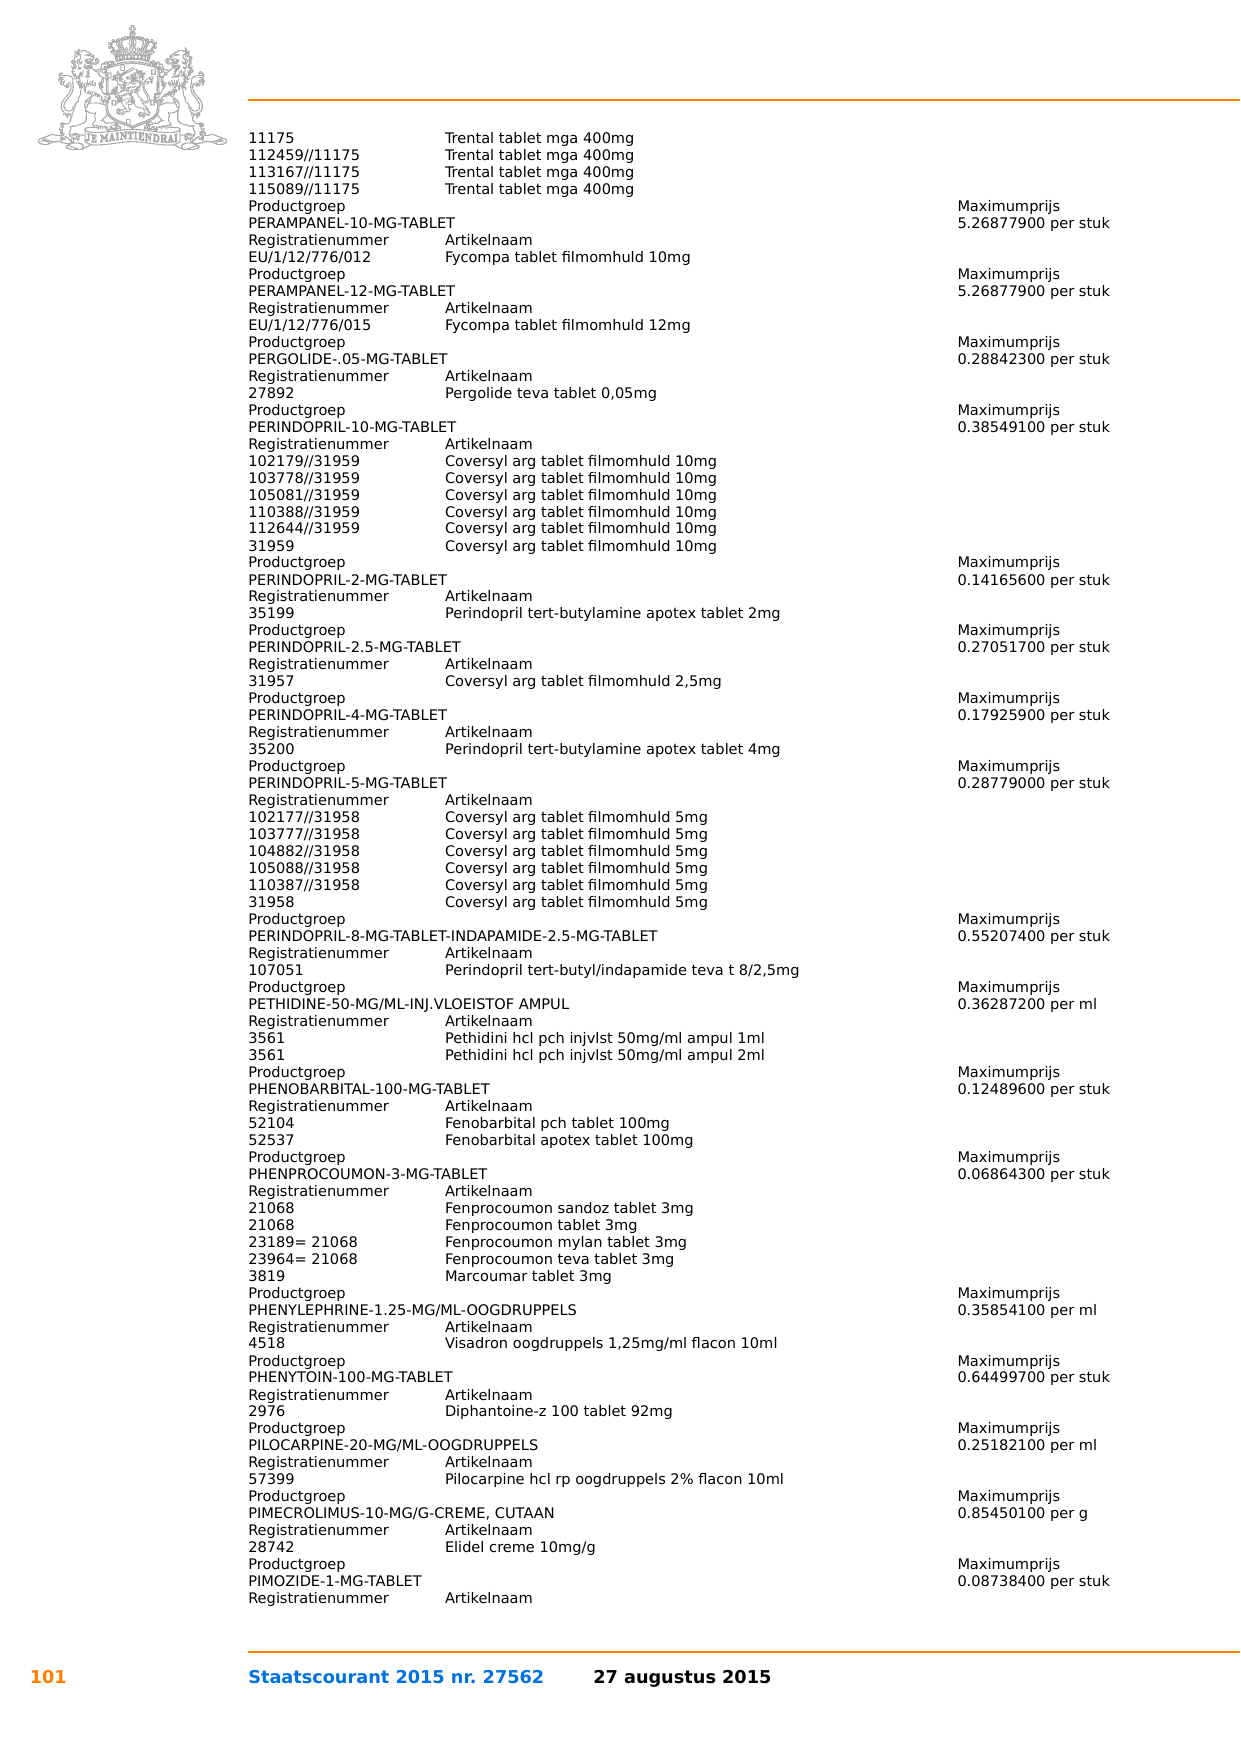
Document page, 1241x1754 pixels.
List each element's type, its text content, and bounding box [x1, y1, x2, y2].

table_cell Coversyl arg tablet filmomhuld 5mg [439, 809, 951, 826]
table_cell Perindopril tert-butyl/indapamide teva t 8/2,5mg [439, 962, 951, 979]
table_cell 0.12489600 per stuk [951, 1081, 1163, 1098]
table_cell [951, 1403, 1163, 1420]
table_cell Trental tablet mga 400mg [439, 181, 951, 198]
table_cell Coversyl arg tablet filmomhuld 10mg [439, 470, 951, 486]
table_cell [439, 911, 951, 928]
table_cell 11175 [248, 130, 439, 147]
table_cell Fenprocoumon mylan tablet 3mg [439, 1234, 951, 1251]
table_cell PILOCARPINE-20-MG/ML-OOGDRUPPELS [248, 1437, 951, 1454]
table_cell Maximumprijs [951, 690, 1163, 707]
table_cell Productgroep [248, 1353, 439, 1369]
table_cell 3561 [248, 1047, 439, 1064]
table_cell EU/1/12/776/012 [248, 249, 439, 266]
table_cell [951, 1115, 1163, 1132]
table_cell Maximumprijs [951, 758, 1163, 775]
table_cell Registratienummer [248, 656, 439, 673]
table_cell Registratienummer [248, 792, 439, 809]
table_cell 0.28779000 per stuk [951, 775, 1163, 792]
table_cell 31957 [248, 673, 439, 690]
table_cell Artikelnaam [439, 588, 951, 605]
table_cell [951, 1217, 1163, 1233]
table_cell 27892 [248, 385, 439, 402]
table_cell [951, 300, 1163, 317]
table_cell 0.25182100 per ml [951, 1437, 1163, 1454]
table_cell PERINDOPRIL-4-MG-TABLET [248, 707, 951, 724]
table_cell [439, 554, 951, 571]
table_cell [951, 1386, 1163, 1403]
table_cell Productgroep [248, 1149, 439, 1166]
table_cell [951, 843, 1163, 860]
table_cell Maximumprijs [951, 911, 1163, 928]
table_cell Artikelnaam [439, 232, 951, 249]
table_cell 5.26877900 per stuk [951, 215, 1163, 232]
table_cell [951, 1590, 1163, 1607]
table_cell Diphantoine-z 100 tablet 92mg [439, 1403, 951, 1420]
table_cell Registratienummer [248, 1522, 439, 1539]
table_cell Artikelnaam [439, 436, 951, 452]
table_cell 5.26877900 per stuk [951, 283, 1163, 300]
table_cell 2976 [248, 1403, 439, 1420]
table_cell [951, 1132, 1163, 1149]
table_cell 0.55207400 per stuk [951, 928, 1163, 945]
table_cell Artikelnaam [439, 724, 951, 741]
table_cell Productgroep [248, 1064, 439, 1081]
table_cell Registratienummer [248, 300, 439, 317]
table_cell [951, 605, 1163, 622]
table_cell 0.14165600 per stuk [951, 571, 1163, 588]
table_cell [439, 266, 951, 283]
table_cell Productgroep [248, 690, 439, 707]
table_cell [439, 690, 951, 707]
table_cell [951, 792, 1163, 809]
table_cell [951, 1183, 1163, 1199]
table_cell 115089//11175 [248, 181, 439, 198]
table_cell Coversyl arg tablet filmomhuld 2,5mg [439, 673, 951, 690]
table_cell 110388//31959 [248, 504, 439, 520]
table_cell [951, 470, 1163, 486]
table_cell Trental tablet mga 400mg [439, 130, 951, 147]
table_cell [439, 1420, 951, 1437]
table_cell Maximumprijs [951, 402, 1163, 418]
table_cell 0.28842300 per stuk [951, 351, 1163, 368]
table_cell [951, 826, 1163, 843]
table_cell Artikelnaam [439, 945, 951, 962]
table_cell Coversyl arg tablet filmomhuld 10mg [439, 538, 951, 554]
table_cell Registratienummer [248, 724, 439, 741]
table_cell [951, 1234, 1163, 1251]
table_cell Trental tablet mga 400mg [439, 164, 951, 181]
table_cell [951, 809, 1163, 826]
table_cell Registratienummer [248, 1319, 439, 1335]
table_cell 0.27051700 per stuk [951, 639, 1163, 656]
table_cell Maximumprijs [951, 198, 1163, 215]
table_cell Fenprocoumon sandoz tablet 3mg [439, 1200, 951, 1217]
table_cell Productgroep [248, 554, 439, 571]
table_cell [951, 164, 1163, 181]
table_cell Maximumprijs [951, 1149, 1163, 1166]
table_cell 0.08738400 per stuk [951, 1573, 1163, 1590]
table_cell [951, 1251, 1163, 1267]
table_cell Artikelnaam [439, 1183, 951, 1199]
table_cell [951, 368, 1163, 384]
table_cell Registratienummer [248, 1098, 439, 1115]
table_cell [951, 860, 1163, 877]
table_cell Fenprocoumon tablet 3mg [439, 1217, 951, 1233]
table_cell [951, 1013, 1163, 1030]
table_cell [951, 130, 1163, 147]
table_cell [951, 1335, 1163, 1352]
table_cell Coversyl arg tablet filmomhuld 10mg [439, 486, 951, 503]
table_cell Productgroep [248, 198, 439, 215]
table_cell Maximumprijs [951, 554, 1163, 571]
table_cell 110387//31958 [248, 877, 439, 894]
table_cell 23189= 21068 [248, 1234, 439, 1251]
table_cell 0.06864300 per stuk [951, 1166, 1163, 1183]
table_cell [439, 1064, 951, 1081]
table_cell PIMOZIDE-1-MG-TABLET [248, 1573, 951, 1590]
table_cell Registratienummer [248, 1183, 439, 1199]
table_cell Registratienummer [248, 945, 439, 962]
table_cell 104882//31958 [248, 843, 439, 860]
table_cell Artikelnaam [439, 1454, 951, 1471]
table_cell [951, 1200, 1163, 1217]
table_cell PERINDOPRIL-10-MG-TABLET [248, 419, 951, 436]
table_cell Coversyl arg tablet filmomhuld 5mg [439, 877, 951, 894]
table_cell 57399 [248, 1471, 439, 1488]
table_cell [951, 486, 1163, 503]
table_cell 0.64499700 per stuk [951, 1369, 1163, 1386]
table_cell [951, 945, 1163, 962]
table_cell Maximumprijs [951, 266, 1163, 283]
table_cell Artikelnaam [439, 792, 951, 809]
table_cell [951, 1539, 1163, 1556]
table_cell [951, 894, 1163, 911]
table_cell Coversyl arg tablet filmomhuld 5mg [439, 894, 951, 911]
table_cell [439, 979, 951, 996]
table_cell PHENOBARBITAL-100-MG-TABLET [248, 1081, 951, 1098]
table_cell [951, 1454, 1163, 1471]
table_cell 3561 [248, 1030, 439, 1047]
table_cell Productgroep [248, 266, 439, 283]
table_cell 113167//11175 [248, 164, 439, 181]
table_cell PERINDOPRIL-5-MG-TABLET [248, 775, 951, 792]
table_cell 31959 [248, 538, 439, 554]
table_cell 21068 [248, 1200, 439, 1217]
table_cell 35199 [248, 605, 439, 622]
table_cell [951, 520, 1163, 537]
table_cell Productgroep [248, 758, 439, 775]
table_cell Registratienummer [248, 1590, 439, 1607]
table_cell 0.36287200 per ml [951, 996, 1163, 1013]
table_cell Productgroep [248, 1420, 439, 1437]
table_cell [951, 249, 1163, 266]
table_cell [439, 198, 951, 215]
table_cell [439, 1285, 951, 1301]
table_cell 112459//11175 [248, 147, 439, 164]
table_cell 102179//31959 [248, 453, 439, 469]
table_cell Maximumprijs [951, 334, 1163, 351]
table_cell Artikelnaam [439, 1098, 951, 1115]
table_cell Coversyl arg tablet filmomhuld 10mg [439, 520, 951, 537]
table_cell Coversyl arg tablet filmomhuld 5mg [439, 860, 951, 877]
table_cell [439, 1149, 951, 1166]
picture [38, 25, 227, 150]
table_cell [951, 1030, 1163, 1047]
table_cell 23964= 21068 [248, 1251, 439, 1267]
table_cell Registratienummer [248, 1454, 439, 1471]
table_cell Perindopril tert-butylamine apotex tablet 4mg [439, 741, 951, 758]
table_cell Coversyl arg tablet filmomhuld 5mg [439, 843, 951, 860]
table_cell [951, 1471, 1163, 1488]
table_cell Perindopril tert-butylamine apotex tablet 2mg [439, 605, 951, 622]
table_cell 21068 [248, 1217, 439, 1233]
table_cell Maximumprijs [951, 1420, 1163, 1437]
table_cell Maximumprijs [951, 1353, 1163, 1369]
table_cell 105081//31959 [248, 486, 439, 503]
table_cell [951, 962, 1163, 979]
table_cell [439, 622, 951, 639]
table_cell Registratienummer [248, 368, 439, 384]
table_cell PHENPROCOUMON-3-MG-TABLET [248, 1166, 951, 1183]
table_cell [951, 504, 1163, 520]
table_cell Visadron oogdruppels 1,25mg/ml flacon 10ml [439, 1335, 951, 1352]
table_cell Coversyl arg tablet filmomhuld 10mg [439, 453, 951, 469]
table_cell Maximumprijs [951, 979, 1163, 996]
table_cell 103777//31958 [248, 826, 439, 843]
table_cell Maximumprijs [951, 1556, 1163, 1573]
table_cell 105088//31958 [248, 860, 439, 877]
table_cell Artikelnaam [439, 1522, 951, 1539]
table_cell Artikelnaam [439, 1013, 951, 1030]
table_cell Elidel creme 10mg/g [439, 1539, 951, 1556]
table_cell Productgroep [248, 1488, 439, 1505]
table_cell [951, 1522, 1163, 1539]
table_cell Productgroep [248, 334, 439, 351]
table_cell 0.17925900 per stuk [951, 707, 1163, 724]
table_cell Maximumprijs [951, 622, 1163, 639]
table_cell [439, 1353, 951, 1369]
table_cell Fenprocoumon teva tablet 3mg [439, 1251, 951, 1267]
table_cell 3819 [248, 1268, 439, 1284]
table_cell Artikelnaam [439, 1319, 951, 1335]
table_cell [951, 147, 1163, 164]
table_cell [951, 741, 1163, 758]
table_cell [951, 673, 1163, 690]
table_cell Productgroep [248, 402, 439, 418]
table_cell Registratienummer [248, 588, 439, 605]
table_cell Fycompa tablet filmomhuld 12mg [439, 317, 951, 334]
table_cell 107051 [248, 962, 439, 979]
table_cell 35200 [248, 741, 439, 758]
table_cell [951, 1047, 1163, 1064]
table_cell Productgroep [248, 979, 439, 996]
table_cell Fenobarbital apotex tablet 100mg [439, 1132, 951, 1149]
table_cell Artikelnaam [439, 368, 951, 384]
table_cell PERAMPANEL-10-MG-TABLET [248, 215, 951, 232]
table_cell [951, 181, 1163, 198]
table_cell 28742 [248, 1539, 439, 1556]
table_cell [951, 232, 1163, 249]
table_cell [439, 1488, 951, 1505]
table_cell Coversyl arg tablet filmomhuld 5mg [439, 826, 951, 843]
table_cell [951, 724, 1163, 741]
table_cell Productgroep [248, 911, 439, 928]
table_cell 0.35854100 per ml [951, 1301, 1163, 1318]
table_cell PERINDOPRIL-8-MG-TABLET-INDAPAMIDE-2.5-MG-TABLET [248, 928, 951, 945]
table_cell Pergolide teva tablet 0,05mg [439, 385, 951, 402]
table_cell PETHIDINE-50-MG/ML-INJ.VLOEISTOF AMPUL [248, 996, 951, 1013]
table_cell PERGOLIDE-.05-MG-TABLET [248, 351, 951, 368]
table_cell [951, 1319, 1163, 1335]
table_cell [439, 758, 951, 775]
table_cell 102177//31958 [248, 809, 439, 826]
table_cell Productgroep [248, 622, 439, 639]
table_cell [951, 538, 1163, 554]
table_cell 0.38549100 per stuk [951, 419, 1163, 436]
table_cell Fenobarbital pch tablet 100mg [439, 1115, 951, 1132]
table_cell [951, 877, 1163, 894]
table_cell Artikelnaam [439, 1386, 951, 1403]
table_cell 52104 [248, 1115, 439, 1132]
table_cell Artikelnaam [439, 656, 951, 673]
table_cell Pethidini hcl pch injvlst 50mg/ml ampul 1ml [439, 1030, 951, 1047]
table_cell [439, 334, 951, 351]
table_cell [951, 453, 1163, 469]
table_cell [439, 402, 951, 418]
table_cell PHENYTOIN-100-MG-TABLET [248, 1369, 951, 1386]
table_cell Productgroep [248, 1556, 439, 1573]
table_cell Registratienummer [248, 1013, 439, 1030]
table_cell 52537 [248, 1132, 439, 1149]
table_cell Productgroep [248, 1285, 439, 1301]
table_cell 0.85450100 per g [951, 1505, 1163, 1522]
table_cell [951, 436, 1163, 452]
table_cell Registratienummer [248, 436, 439, 452]
table_cell PHENYLEPHRINE-1.25-MG/ML-OOGDRUPPELS [248, 1301, 951, 1318]
table_cell 4518 [248, 1335, 439, 1352]
table_cell EU/1/12/776/015 [248, 317, 439, 334]
table_cell Fycompa tablet filmomhuld 10mg [439, 249, 951, 266]
table_cell Trental tablet mga 400mg [439, 147, 951, 164]
table_cell PERAMPANEL-12-MG-TABLET [248, 283, 951, 300]
table_cell Maximumprijs [951, 1064, 1163, 1081]
table_cell Maximumprijs [951, 1488, 1163, 1505]
table_cell Registratienummer [248, 1386, 439, 1403]
table_cell [951, 656, 1163, 673]
table_cell PIMECROLIMUS-10-MG/G-CREME, CUTAAN [248, 1505, 951, 1522]
table_cell Artikelnaam [439, 1590, 951, 1607]
table_cell Pethidini hcl pch injvlst 50mg/ml ampul 2ml [439, 1047, 951, 1064]
table_cell 112644//31959 [248, 520, 439, 537]
table_cell [951, 588, 1163, 605]
table_cell Maximumprijs [951, 1285, 1163, 1301]
table_cell Pilocarpine hcl rp oogdruppels 2% flacon 10ml [439, 1471, 951, 1488]
table_cell Registratienummer [248, 232, 439, 249]
table_cell [439, 1556, 951, 1573]
table_cell Coversyl arg tablet filmomhuld 10mg [439, 504, 951, 520]
table_cell [951, 317, 1163, 334]
table_cell [951, 1268, 1163, 1284]
table_cell Artikelnaam [439, 300, 951, 317]
table_cell Marcoumar tablet 3mg [439, 1268, 951, 1284]
table_cell 103778//31959 [248, 470, 439, 486]
table_cell 31958 [248, 894, 439, 911]
table_cell PERINDOPRIL-2.5-MG-TABLET [248, 639, 951, 656]
table_cell [951, 1098, 1163, 1115]
table_cell PERINDOPRIL-2-MG-TABLET [248, 571, 951, 588]
table_cell [951, 385, 1163, 402]
